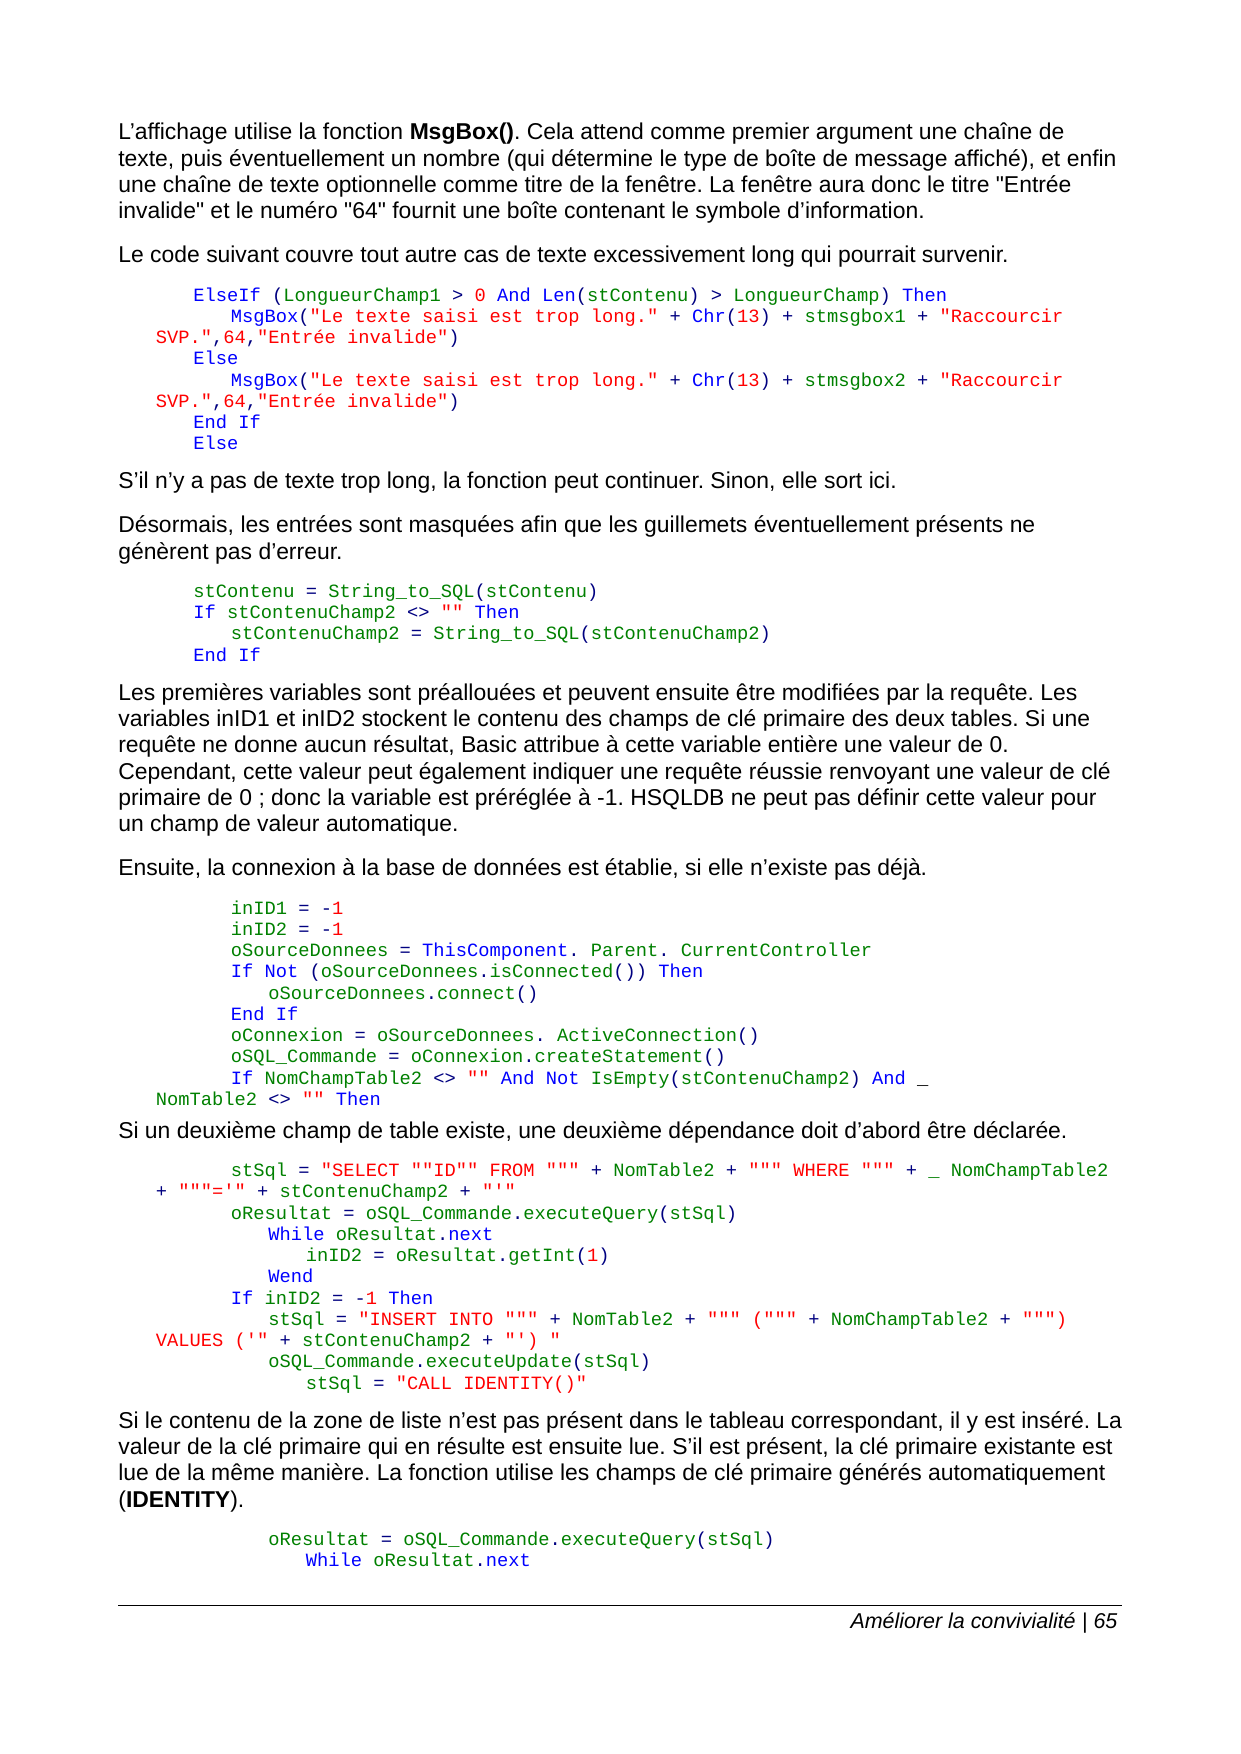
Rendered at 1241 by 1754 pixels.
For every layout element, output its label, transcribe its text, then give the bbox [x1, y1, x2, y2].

text Désormais, les entrées sont masquées afin que les guillemets éventuellement présents ne génèrent pas d’erreur. [118, 511, 1122, 564]
text inID2 = oResultat.getInt(1) [156, 1246, 1122, 1267]
text oSourceDonnees = ThisComponent. Parent. CurrentController [156, 941, 1122, 962]
text Wend [156, 1267, 1122, 1288]
text End If [156, 645, 1122, 667]
text If NomChampTable2 <> "" And Not IsEmpty(stContenuChamp2) And _ [156, 1068, 1122, 1090]
text oResultat = oSQL_Commande.executeQuery(stSql) [156, 1203, 1122, 1225]
text Si le contenu de la zone de liste n’est pas présent dans le tableau correspondant, il y est inséré. La valeur de la clé primaire qui en résulte est ensuite lue. S’il est présent, la clé primaire existante est lue de la même manière. La fonction utilise les champs de clé primaire générés automatiquement (IDENTITY). [118, 1407, 1122, 1512]
text stContenu = String_to_SQL(stContenu) [156, 582, 1122, 603]
text Si un deuxième champ de table existe, une deuxième dépendance doit d’abord être déclarée. [118, 1117, 1122, 1143]
text Les premières variables sont préallouées et peuvent ensuite être modifiées par la requête. Les variables inID1 et inID2 stockent le contenu des champs de clé primaire des deux tables. Si une requête ne donne aucun résultat, Basic attribue à cette variable entière une valeur de 0. Cependant, cette valeur peut également indiquer une requête réussie renvoyant une valeur de clé primaire de 0 ; donc la variable est préréglée à -1. HSQLDB ne peut pas définir cette valeur pour un champ de valeur automatique. [118, 678, 1122, 837]
text MsgBox("Le texte saisi est trop long." + Chr(13) + stmsgbox1 + "Raccourcir SVP.",64,"Entrée invalide") [156, 307, 1122, 349]
text oSourceDonnees.connect() [156, 983, 1122, 1005]
text oResultat = oSQL_Commande.executeQuery(stSql) [156, 1530, 1122, 1551]
text NomTable2 <> "" Then [156, 1090, 1122, 1111]
text If stContenuChamp2 <> "" Then [156, 603, 1122, 624]
text If inID2 = -1 Then [156, 1288, 1122, 1310]
text If Not (oSourceDonnees.isConnected()) Then [156, 962, 1122, 983]
text stContenuChamp2 = String_to_SQL(stContenuChamp2) [156, 624, 1122, 645]
text oConnexion = oSourceDonnees. ActiveConnection() [156, 1026, 1122, 1047]
text Else [156, 349, 1122, 370]
text oSQL_Commande.executeUpdate(stSql) [156, 1352, 1122, 1373]
text S’il n’y a pas de texte trop long, la fonction peut continuer. Sinon, elle sort ici. [118, 467, 1122, 493]
text Ensuite, la connexion à la base de données est établie, si elle n’existe pas déjà. [118, 854, 1122, 881]
text stSql = "INSERT INTO """ + NomTable2 + """ (""" + NomChampTable2 + """) VALUES ('" + stContenuChamp2 + "') " [156, 1310, 1122, 1352]
text End If [156, 1005, 1122, 1026]
text stSql = "CALL IDENTITY()" [156, 1373, 1122, 1395]
text inID2 = -1 [156, 920, 1122, 941]
text MsgBox("Le texte saisi est trop long." + Chr(13) + stmsgbox2 + "Raccourcir SVP.",64,"Entrée invalide") [156, 370, 1122, 413]
text L’affichage utilise la fonction MsgBox(). Cela attend comme premier argument une chaîne de texte, puis éventuellement un nombre (qui détermine le type de boîte de message affiché), et enfin une chaîne de texte optionnelle comme titre de la fenêtre. La fenêtre aura donc le titre "Entrée invalide" et le numéro "64" fournit une boîte contenant le symbole d’information. [118, 118, 1122, 223]
text stSql = "SELECT ""ID"" FROM """ + NomTable2 + """ WHERE """ + _ NomChampTable2 + """='" + stContenuChamp2 + "'" [156, 1161, 1122, 1203]
text oSQL_Commande = oConnexion.createStatement() [156, 1047, 1122, 1068]
text Le code suivant couvre tout autre cas de texte excessivement long qui pourrait survenir. [118, 241, 1122, 268]
text End If [156, 413, 1122, 434]
text While oResultat.next [156, 1551, 1122, 1572]
text ElseIf (LongueurChamp1 > 0 And Len(stContenu) > LongueurChamp) Then [156, 285, 1122, 307]
text While oResultat.next [156, 1225, 1122, 1246]
text inID1 = -1 [156, 898, 1122, 920]
text Else [156, 434, 1122, 455]
